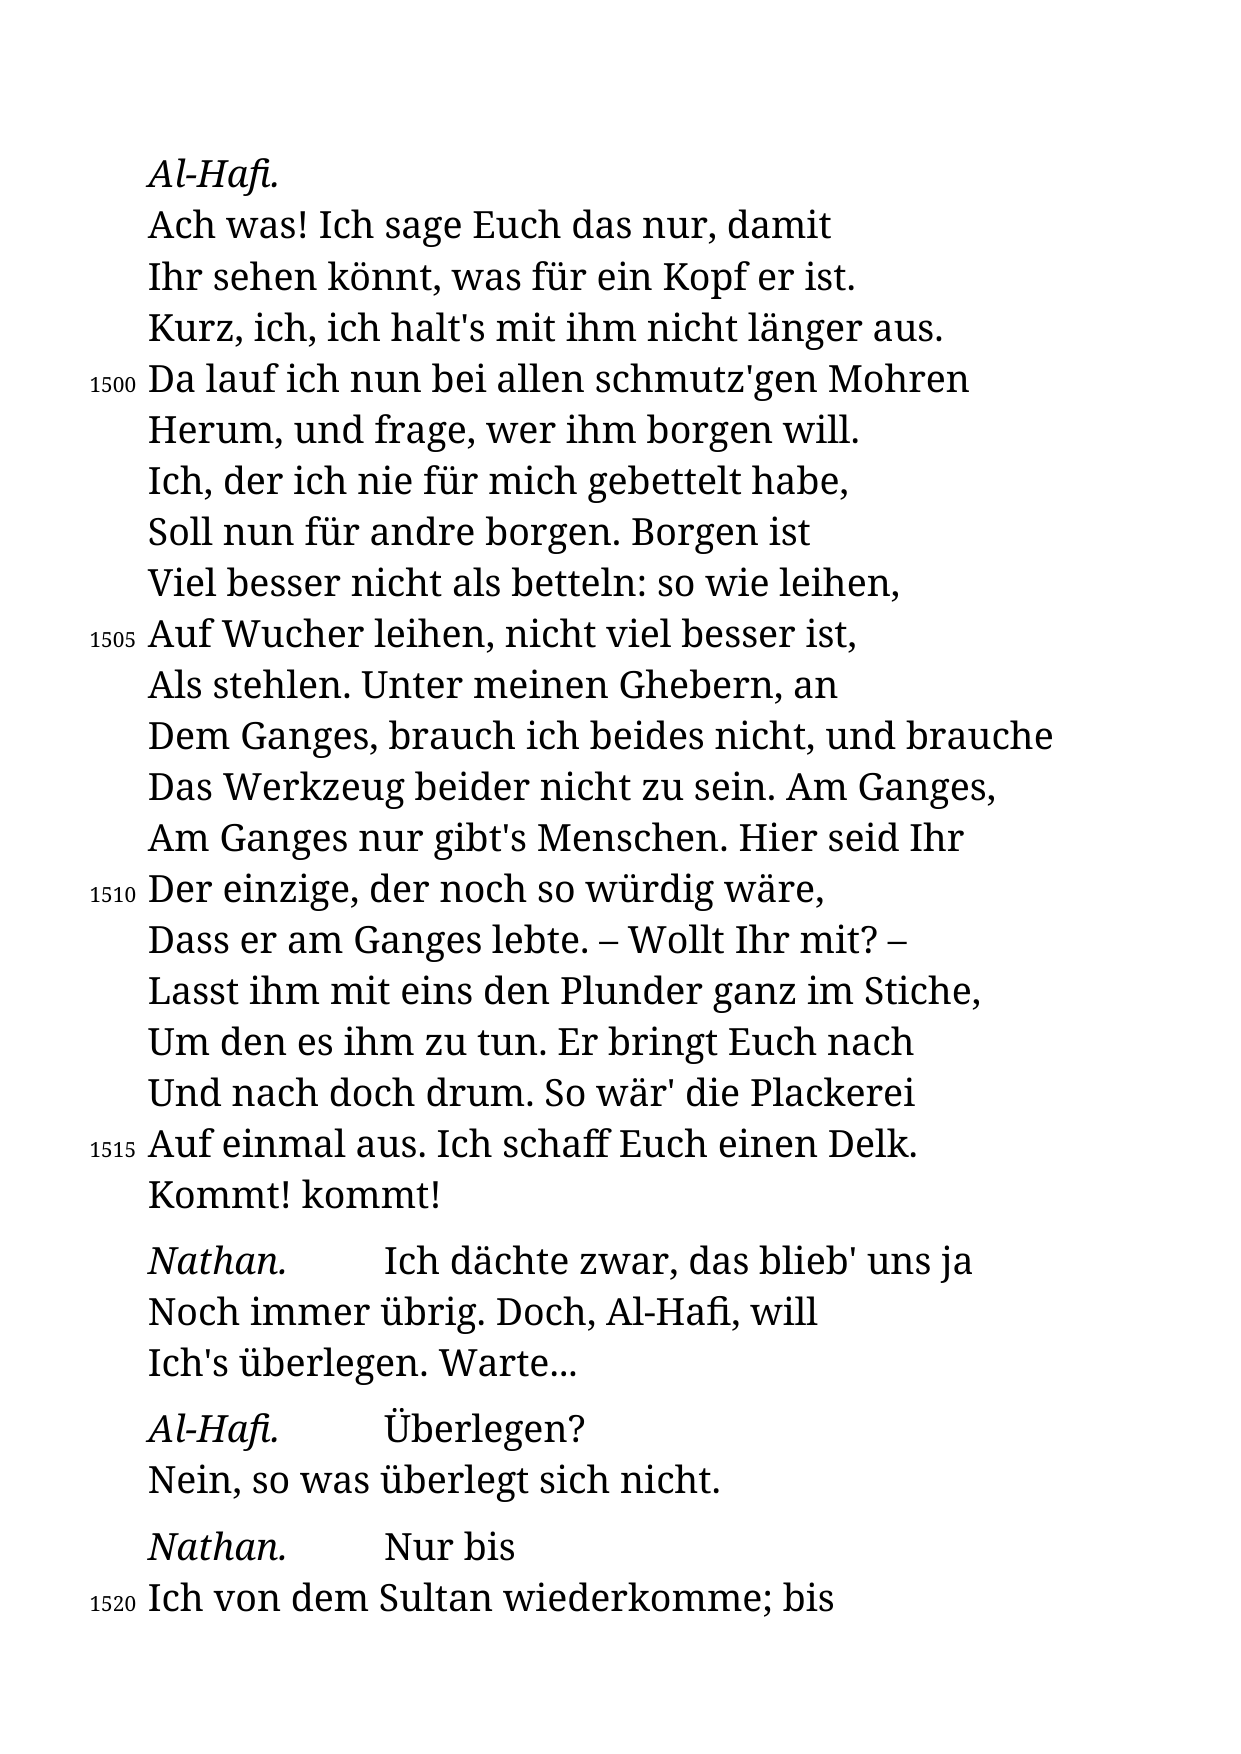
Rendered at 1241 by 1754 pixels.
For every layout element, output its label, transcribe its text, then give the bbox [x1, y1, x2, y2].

text Kommt! kommt! [148, 1168, 1092, 1219]
text Noch immer übrig. Doch, Al-Hafi, will [148, 1286, 1092, 1337]
text Soll nun für andre borgen. Borgen ist [148, 505, 1092, 556]
text Ach was! Ich sage Euch das nur, damit [148, 199, 1092, 250]
text Kurz, ich, ich halt's mit ihm nicht länger aus. [148, 301, 1092, 352]
text Viel besser nicht als betteln: so wie leihen, [148, 556, 1092, 607]
text Als stehlen. Unter meinen Ghebern, an [148, 658, 1092, 709]
text Nathan. Nur bis [148, 1520, 1092, 1571]
text Da lauf ich nun bei allen schmutz'gen Mohren [148, 352, 1092, 403]
text Um den es ihm zu tun. Er bringt Euch nach [148, 1015, 1092, 1066]
text Das Werkzeug beider nicht zu sein. Am Ganges, [148, 760, 1092, 811]
text Nein, so was überlegt sich nicht. [148, 1454, 1092, 1505]
text Ich's überlegen. Warte... [148, 1337, 1092, 1388]
text Nathan. Ich dächte zwar, das blieb' uns ja [148, 1234, 1092, 1286]
text Auf Wucher leihen, nicht viel besser ist, [148, 607, 1092, 658]
text Herum, und frage, wer ihm borgen will. [148, 403, 1092, 454]
text Dass er am Ganges lebte. – Wollt Ihr mit? – [148, 913, 1092, 964]
text Lasst ihm mit eins den Plunder ganz im Stiche, [148, 964, 1092, 1015]
text Dem Ganges, brauch ich beides nicht, und brauche [148, 709, 1092, 760]
text Auf einmal aus. Ich schaff Euch einen Delk. [148, 1117, 1092, 1168]
text Am Ganges nur gibt's Menschen. Hier seid Ihr [148, 811, 1092, 862]
text Al-Hafi. Überlegen? [148, 1403, 1092, 1454]
text Ich, der ich nie für mich gebettelt habe, [148, 454, 1092, 505]
text Ihr sehen könnt, was für ein Kopf er ist. [148, 250, 1092, 301]
text Al-Hafi. [148, 148, 1092, 199]
text Ich von dem Sultan wiederkomme; bis [148, 1571, 1092, 1622]
text Und nach doch drum. So wär' die Plackerei [148, 1066, 1092, 1117]
text Der einzige, der noch so würdig wäre, [148, 862, 1092, 913]
